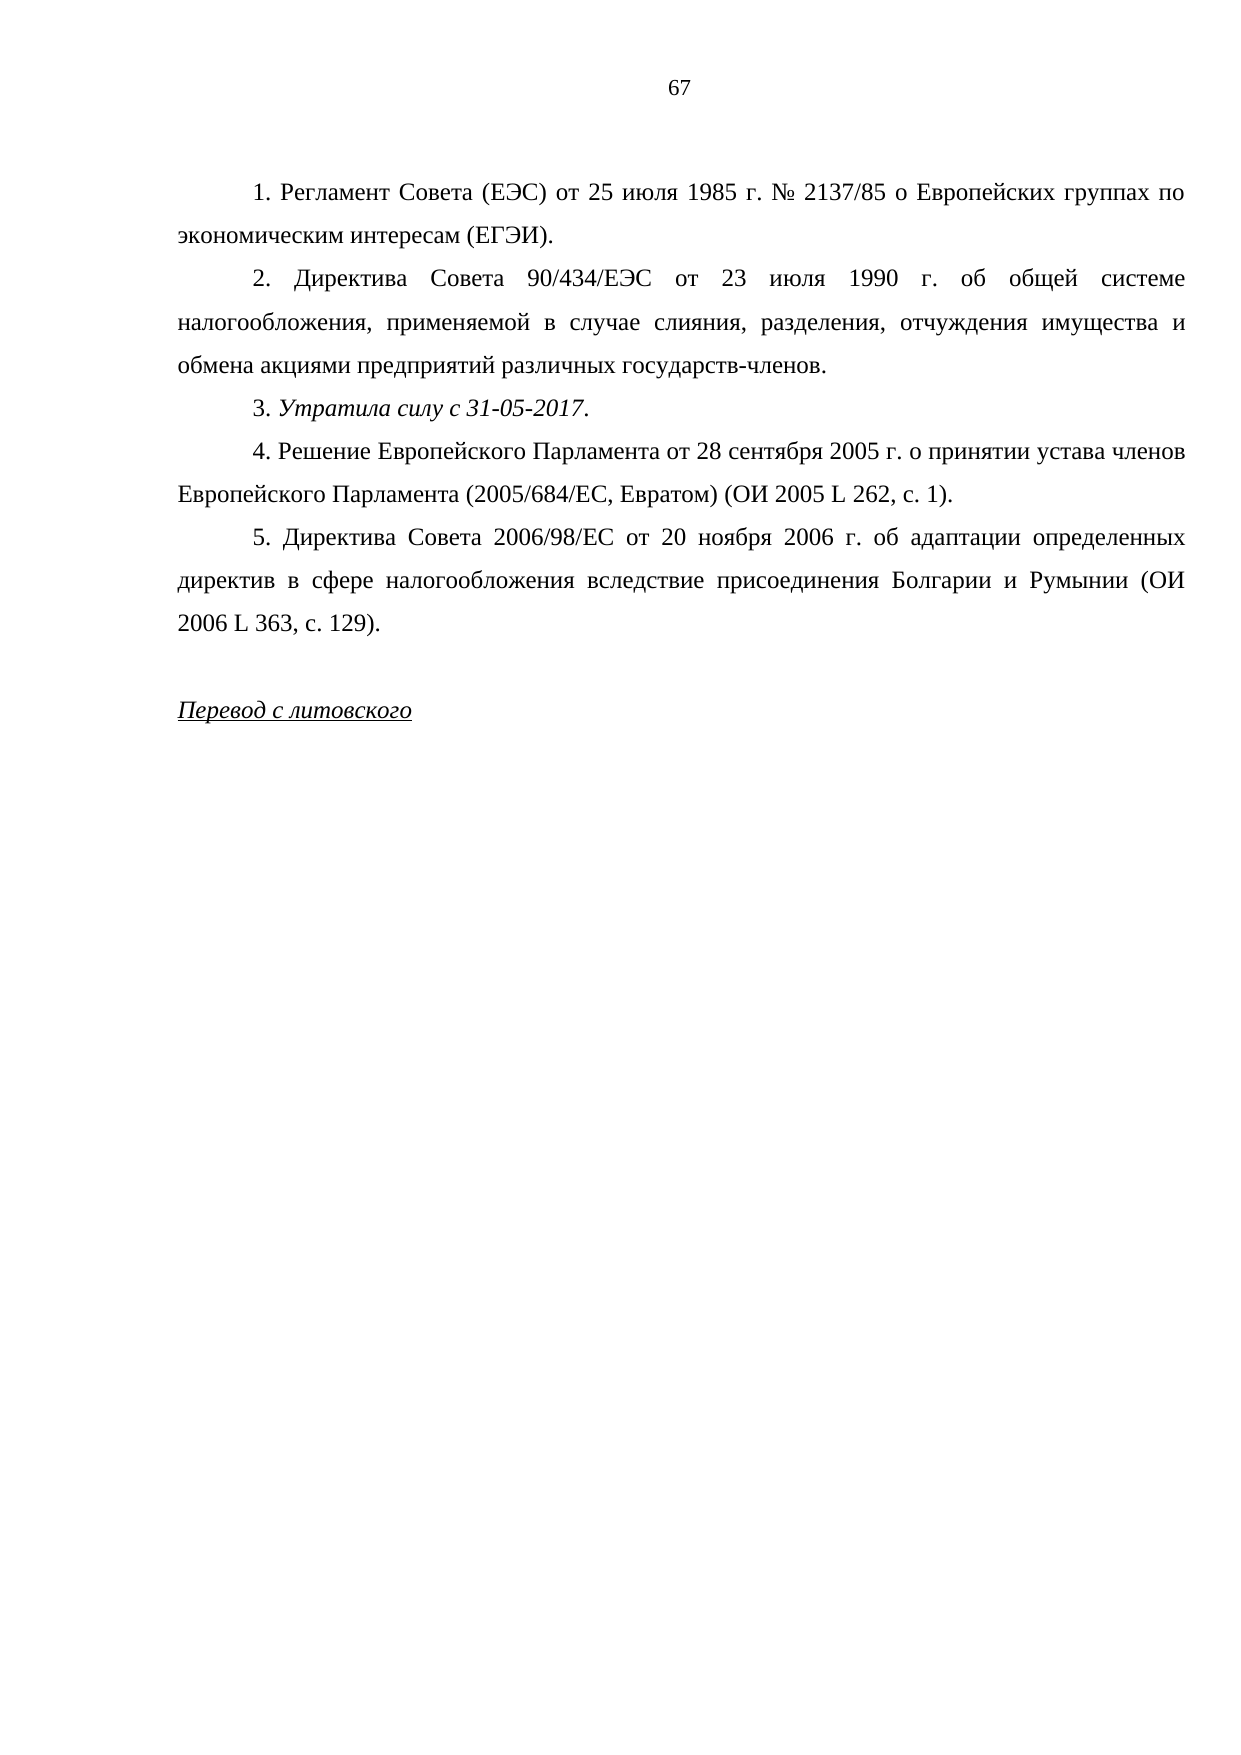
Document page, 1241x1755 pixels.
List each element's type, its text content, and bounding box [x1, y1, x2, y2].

text 2. Директива Совета 90/434/ЕЭС от 23 июля 1990 г. об общей системе налогообложения, применяемой в случае слияния, разделения, отчуждения имущества и обмена акциями предприятий различных государств-членов. [177, 263, 1186, 378]
text 5. Директива Совета 2006/98/ЕС от 20 ноября 2006 г. об адаптации определенных директив в сфере налогообложения вследствие присоединения Болгарии и Румынии (ОИ 2006 L 363, с. 129). [177, 522, 1186, 637]
text Перевод с литовского [177, 695, 1186, 723]
text 1. Регламент Совета (ЕЭС) от 25 июля 1985 г. № 2137/85 о Европейских группах по экономическим интересам (ЕГЭИ). [177, 177, 1186, 249]
text 4. Решение Европейского Парламента от 28 сентября 2005 г. о принятии устава членов Европейского Парламента (2005/684/ЕС, Евратом) (ОИ 2005 L 262, с. 1). [177, 436, 1186, 508]
text 3. Утратила силу с 31-05-2017. [177, 393, 1186, 422]
